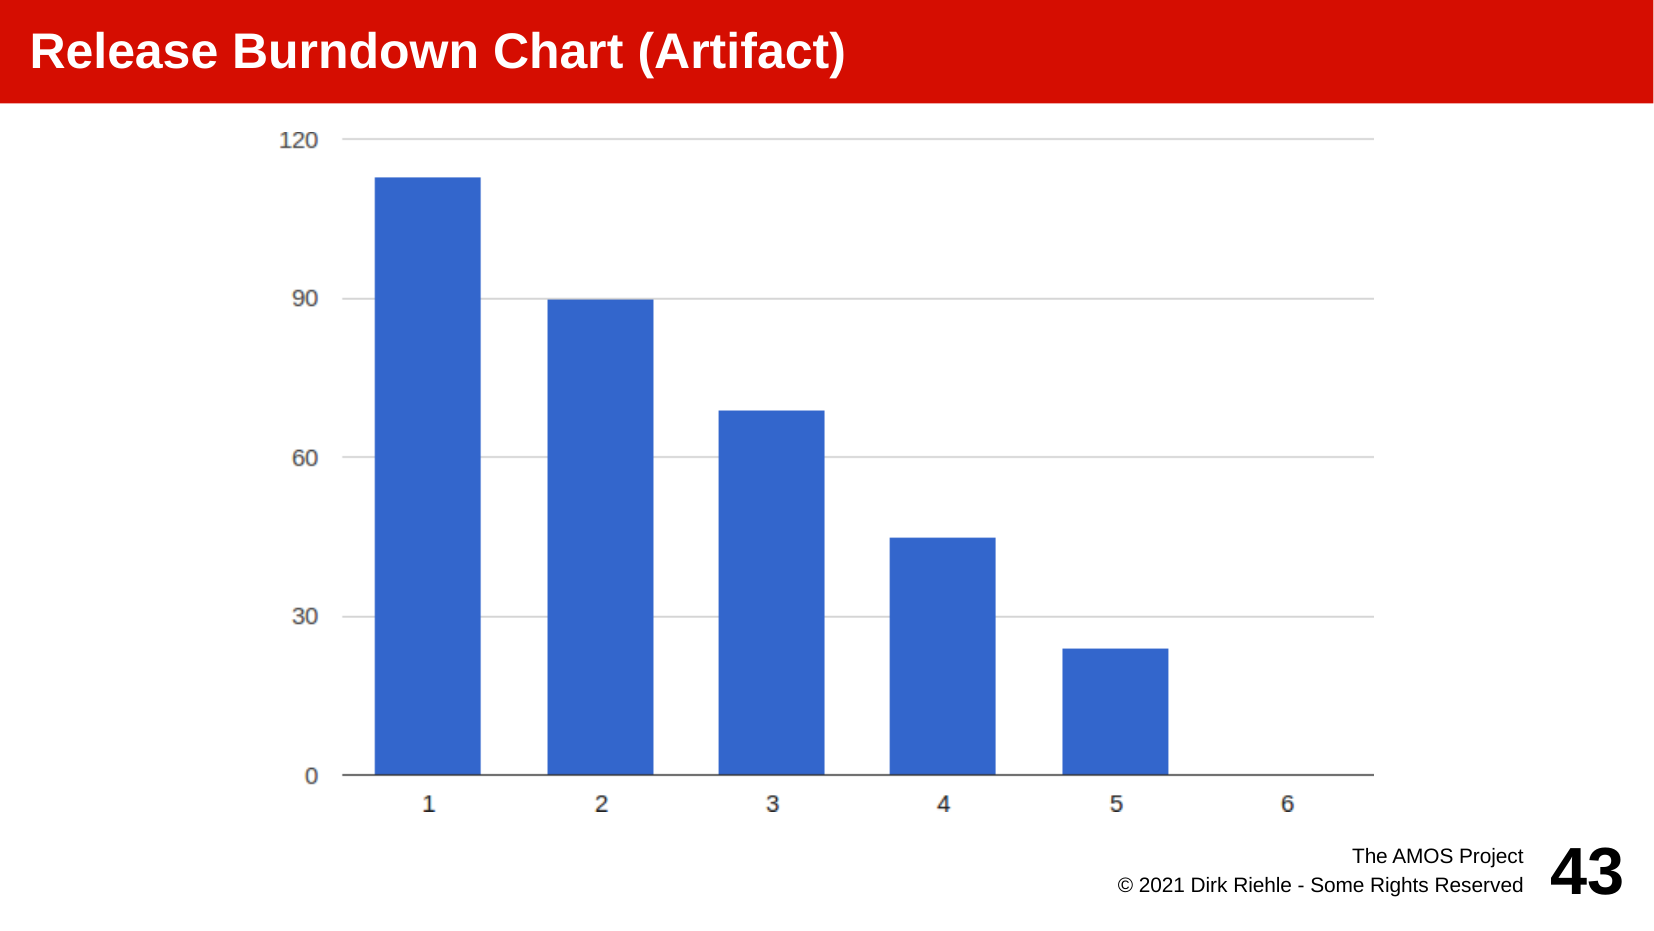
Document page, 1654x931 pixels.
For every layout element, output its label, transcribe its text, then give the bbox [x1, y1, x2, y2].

picture [279, 132, 1374, 813]
title Release Burndown Chart (Artifact) [0, 0, 1654, 104]
